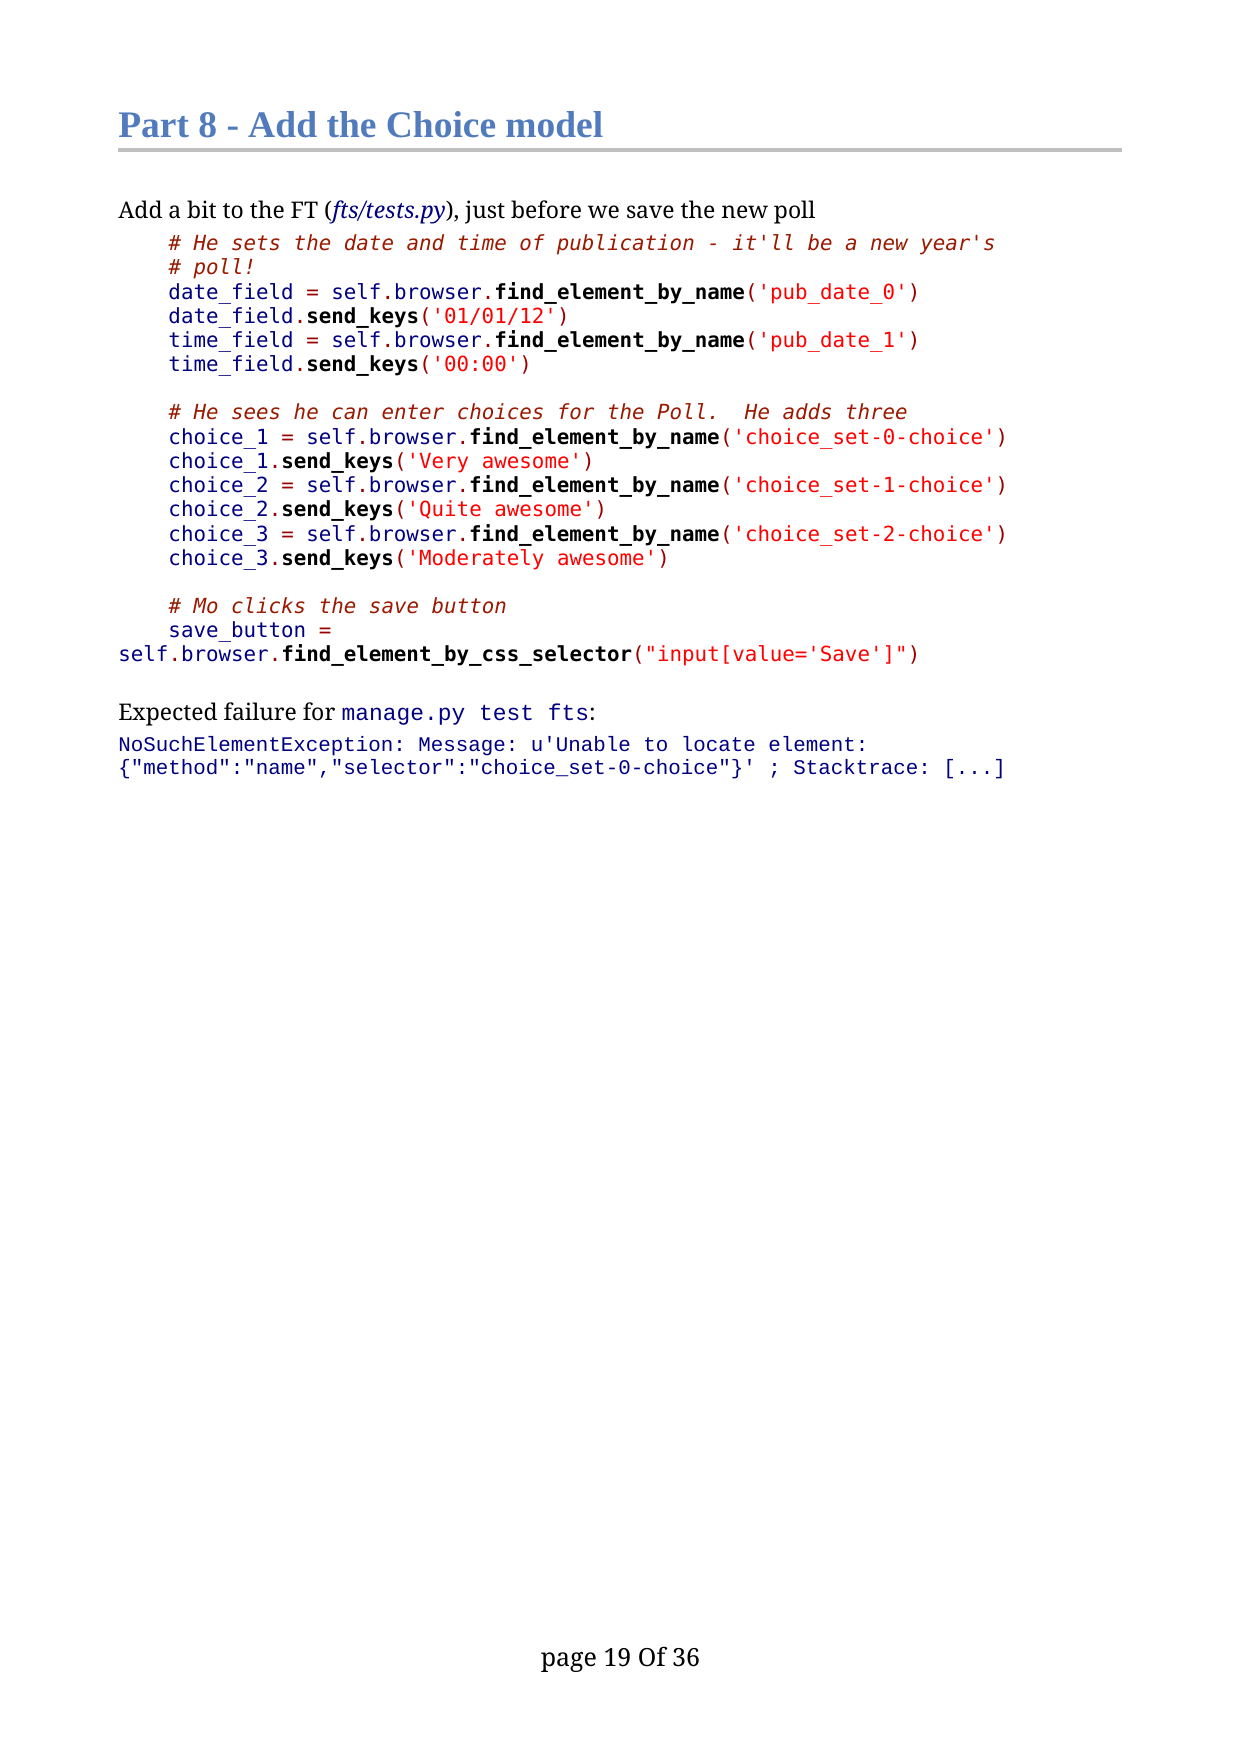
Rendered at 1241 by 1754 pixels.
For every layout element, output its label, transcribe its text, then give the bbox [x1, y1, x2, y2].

text choice_1.send_keys('Very awesome') [118, 449, 1122, 473]
text NoSuchElementException: Message: u'Unable to locate element: {"method":"name","selector":"choice_set-0-choice"}' ; Stacktrace: [...] [118, 733, 1122, 781]
text # Mo clicks the save button [118, 594, 1122, 618]
text # He sets the date and time of publication - it'll be a new year's [118, 231, 1122, 255]
text # He sees he can enter choices for the Poll. He adds three [118, 400, 1122, 425]
text time_field = self.browser.find_element_by_name('pub_date_1') [118, 328, 1122, 352]
text time_field.send_keys('00:00') [118, 352, 1122, 377]
text choice_2 = self.browser.find_element_by_name('choice_set-1-choice') [118, 473, 1122, 497]
text save_button = self.browser.find_element_by_css_selector("input[value='Save']") [118, 618, 1122, 667]
text choice_1 = self.browser.find_element_by_name('choice_set-0-choice') [118, 425, 1122, 449]
text choice_3 = self.browser.find_element_by_name('choice_set-2-choice') [118, 522, 1122, 546]
text choice_2.send_keys('Quite awesome') [118, 497, 1122, 522]
text date_field.send_keys('01/01/12') [118, 304, 1122, 328]
text Add a bit to the FT (fts/tests.py), just before we save the new poll [118, 194, 1122, 225]
text # poll! [118, 255, 1122, 280]
text choice_3.send_keys('Moderately awesome') [118, 546, 1122, 570]
subtitle Part 8 - Add the Choice model [118, 102, 1122, 148]
text date_field = self.browser.find_element_by_name('pub_date_0') [118, 280, 1122, 304]
text Expected failure for manage.py test fts: [118, 696, 1122, 728]
